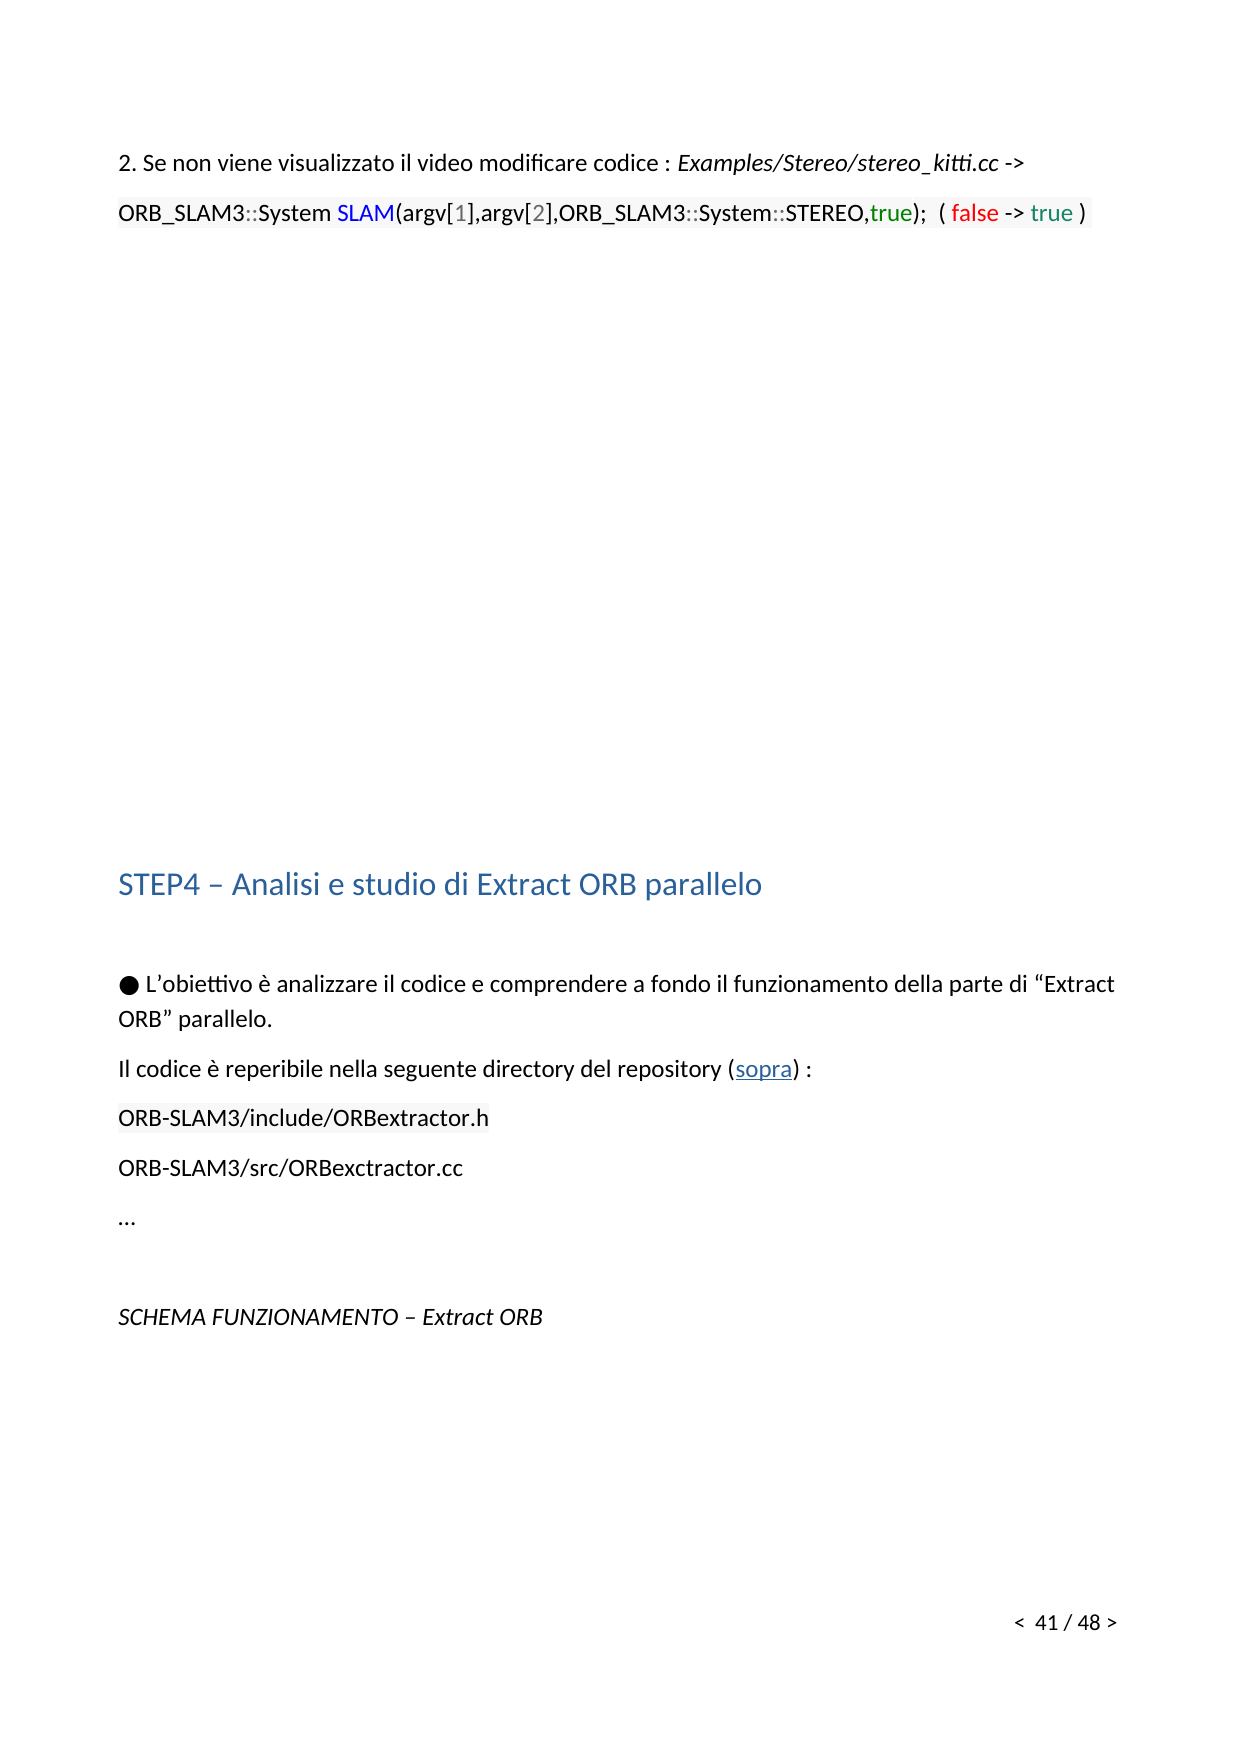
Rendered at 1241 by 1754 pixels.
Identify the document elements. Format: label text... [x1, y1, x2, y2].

text SCHEMA FUNZIONAMENTO – Extract ORB [118, 1301, 1122, 1331]
text ● L’obiettivo è analizzare il codice e comprendere a fondo il funzionamento della parte di “Extract ORB” parallelo. [118, 968, 1122, 1034]
subtitle STEP4 – Analisi e studio di Extract ORB parallelo [118, 863, 1122, 903]
text Il codice è reperibile nella seguente directory del repository (sopra) : [118, 1053, 1122, 1083]
text 2. Se non viene visualizzato il video modificare codice : Examples/Stereo/stereo_kitti.cc -> [118, 148, 1122, 178]
text ORB-SLAM3/include/ORBextractor.h [118, 1102, 1122, 1133]
text ORB_SLAM3::System SLAM(argv[1],argv[2],ORB_SLAM3::System::STEREO,true); ( false -> true ) [118, 197, 1122, 228]
text ORB-SLAM3/src/ORBexctractor.cc [118, 1152, 1122, 1182]
text … [118, 1202, 1122, 1232]
